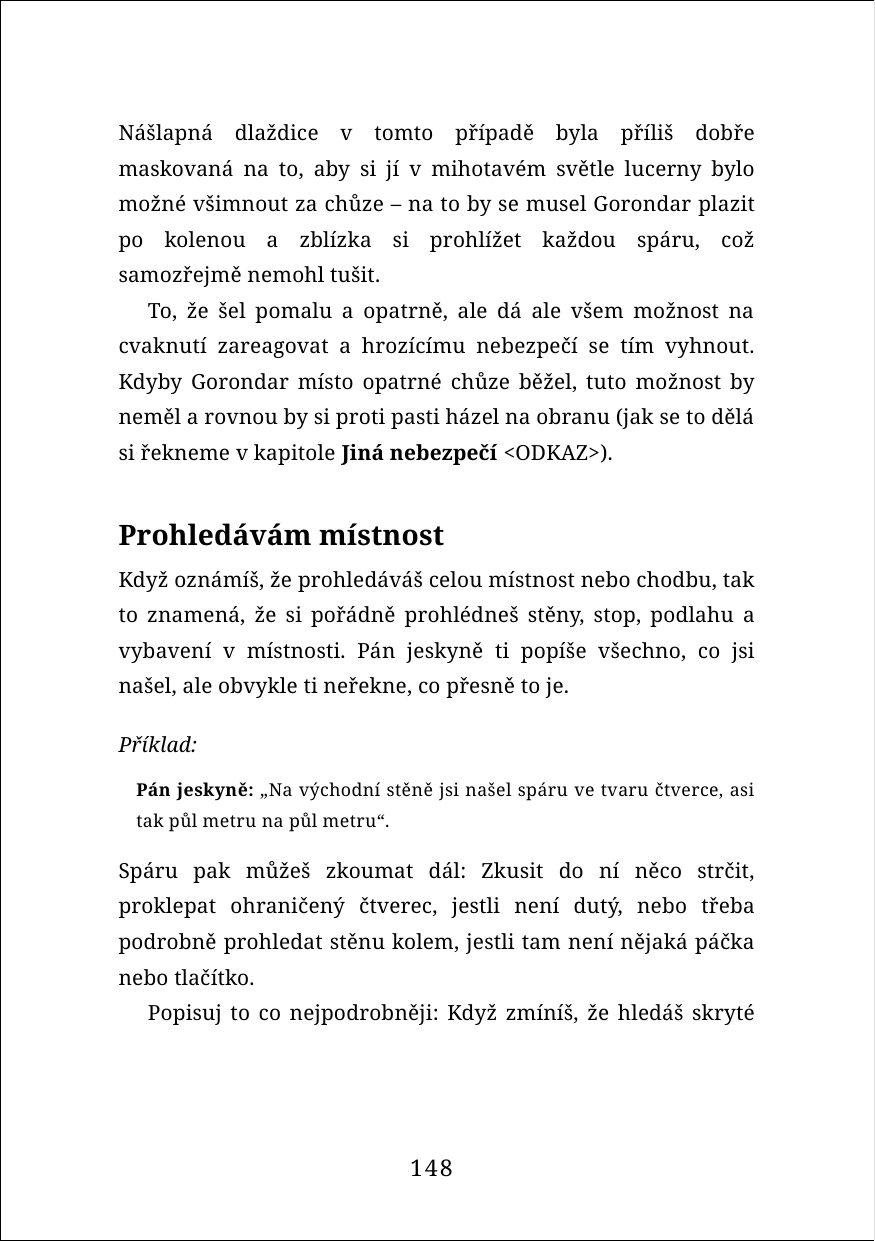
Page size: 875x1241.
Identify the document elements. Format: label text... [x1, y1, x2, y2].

text Pán jeskyně: „Na východní stěně jsi našel spáru ve tvaru čtverce, asi tak půl metru na půl metru“. [136, 778, 756, 832]
text Příklad: [118, 731, 756, 759]
subtitle Prohledávám místnost [118, 515, 756, 553]
text Spáru pak můžeš zkoumat dál: Zkusit do ní něco strčit, proklepat ohraničený čtverec, jestli není dutý, nebo třeba podrobně prohledat stěnu kolem, jestli tam není nějaká páčka nebo tlačítko. Popisuj to co nejpodrobněji: Když zmíníš, že hledáš skryté [118, 856, 756, 1027]
text Nášlapná dlaždice v tomto případě byla příliš dobře maskovaná na to, aby si jí v mihotavém světle lucerny bylo možné všimnout za chůze – na to by se musel Gorondar plazit po kolenou a zblízka si prohlížet každou spáru, což samozřejmě nemohl tušit. To, že šel pomalu a opatrně, ale dá ale všem možnost na cvaknutí zareagovat a hrozícímu nebezpečí se tím vyhnout. Kdyby Gorondar místo opatrné chůze běžel, tuto možnost by neměl a rovnou by si proti pasti házel na obranu (jak se to dělá si řekneme v kapitole Jiná nebezpečí <ODKAZ>). [118, 118, 756, 466]
text Když oznámíš, že prohledáváš celou místnost nebo chodbu, tak to znamená, že si pořádně prohlédneš stěny, stop, podlahu a vybavení v místnosti. Pán jeskyně ti popíše všechno, co jsi našel, ale obvykle ti neřekne, co přesně to je. [118, 565, 756, 700]
